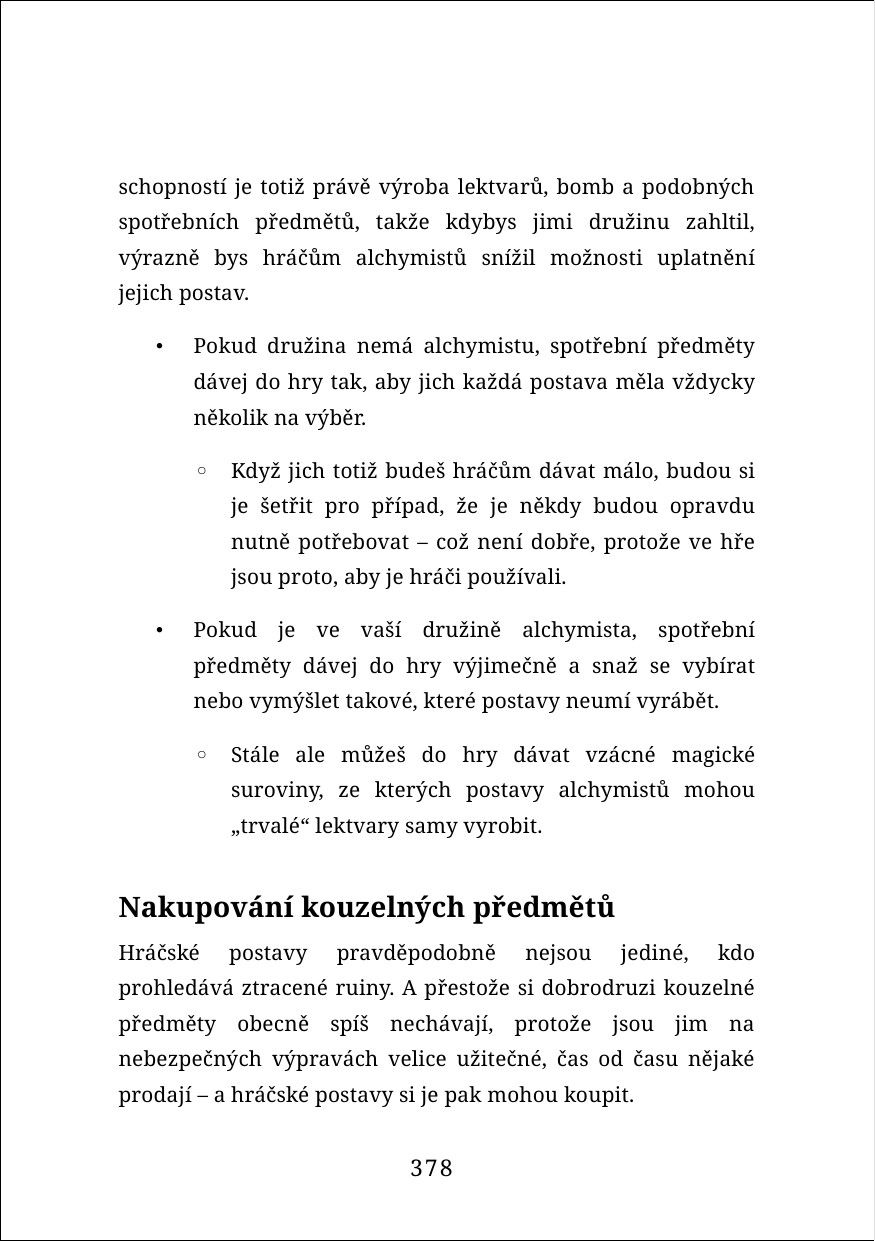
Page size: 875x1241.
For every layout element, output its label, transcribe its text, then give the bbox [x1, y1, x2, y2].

list Stále ale můžeš do hry dávat vzácné magické suroviny, ze kterých postavy alchymistů mohou „trvalé“ lektvary samy vyrobit. [193, 740, 756, 839]
subtitle Nakupování kouzelných předmětů [118, 888, 756, 926]
text Hráčské postavy pravděpodobně nejsou jediné, kdo prohledává ztracené ruiny. A přestože si dobrodruzi kouzelné předměty obecně spíš nechávají, protože jsou jim na nebezpečných výpravách velice užitečné, čas od času nějaké prodají – a hráčské postavy si je pak mohou koupit. [118, 938, 756, 1108]
list Pokud družina nemá alchymistu, spotřební předměty dávej do hry tak, aby jich každá postava měla vždycky několik na výběr. [156, 332, 756, 431]
list Pokud je ve vaší družině alchymista, spotřební předměty dávej do hry výjimečně a snaž se vybírat nebo vymýšlet takové, které postavy neumí vyrábět. [156, 616, 756, 715]
list Když jich totiž budeš hráčům dávat málo, budou si je šetřit pro případ, že je někdy budou opravdu nutně potřebovat – což není dobře, protože ve hře jsou proto, aby je hráči používali. [193, 456, 756, 591]
text schopností je totiž právě výroba lektvarů, bomb a podobných spotřebních předmětů, takže kdybys jimi družinu zahltil, výrazně bys hráčům alchymistů snížil možnosti uplatnění jejich postav. [118, 172, 756, 307]
